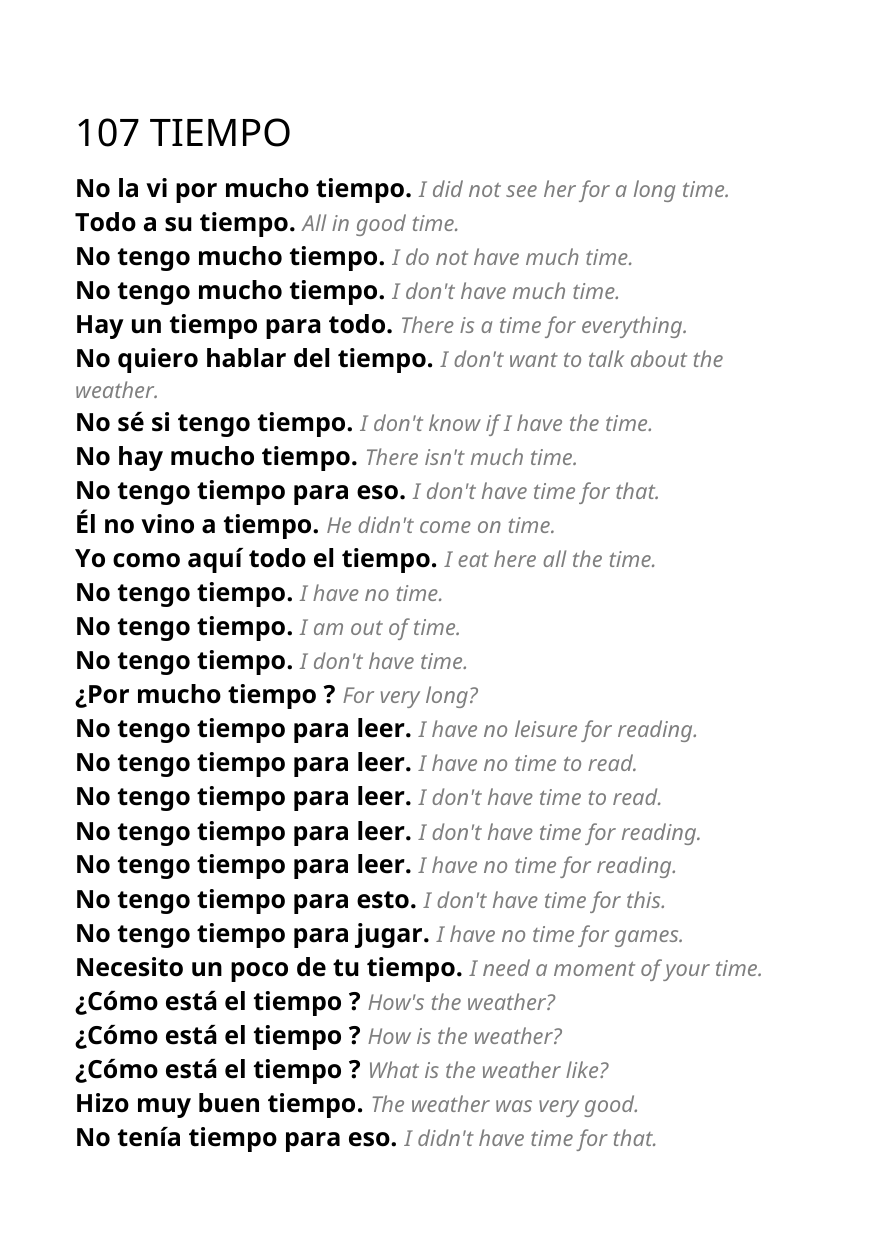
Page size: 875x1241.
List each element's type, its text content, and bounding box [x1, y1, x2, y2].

text No tengo tiempo para leer. I have no time for reading. [75, 847, 799, 881]
text No tengo mucho tiempo. I do not have much time. [75, 238, 799, 272]
text No tengo tiempo para leer. I don't have time to read. [75, 779, 799, 813]
text No hay mucho tiempo. There isn't much time. [75, 438, 799, 472]
text No tengo tiempo. I am out of time. [75, 609, 799, 643]
text ¿Cómo está el tiempo ? How is the weather? [75, 1017, 799, 1052]
text Yo como aquí todo el tiempo. I eat here all the time. [75, 541, 799, 575]
text No tengo tiempo para jugar. I have no time for games. [75, 915, 799, 949]
text No tengo tiempo para eso. I don't have time for that. [75, 472, 799, 507]
text Todo a su tiempo. All in good time. [75, 204, 799, 238]
text No sé si tengo tiempo. I don't know if I have the time. [75, 404, 799, 438]
text Él no vino a tiempo. He didn't come on time. [75, 507, 799, 541]
text ¿Por mucho tiempo ? For very long? [75, 677, 799, 711]
text Hay un tiempo para todo. There is a time for everything. [75, 306, 799, 341]
text No tengo tiempo para esto. I don't have time for this. [75, 881, 799, 915]
text No tengo tiempo para leer. I have no leisure for reading. [75, 711, 799, 745]
text No quiero hablar del tiempo. I don't want to talk about the weather. [75, 341, 799, 404]
text ¿Cómo está el tiempo ? What is the weather like? [75, 1052, 799, 1086]
text No tengo tiempo. I have no time. [75, 575, 799, 609]
text No tenía tiempo para eso. I didn't have time for that. [75, 1120, 799, 1154]
text No tengo tiempo para leer. I don't have time for reading. [75, 813, 799, 847]
text No tengo tiempo. I don't have time. [75, 643, 799, 677]
text No tengo tiempo para leer. I have no time to read. [75, 745, 799, 779]
text Necesito un poco de tu tiempo. I need a moment of your time. [75, 949, 799, 983]
text No la vi por mucho tiempo. I did not see her for a long time. [75, 170, 799, 204]
text ¿Cómo está el tiempo ? How's the weather? [75, 983, 799, 1017]
text No tengo mucho tiempo. I don't have much time. [75, 272, 799, 306]
subtitle 107 TIEMPO [75, 106, 799, 158]
text Hizo muy buen tiempo. The weather was very good. [75, 1086, 799, 1120]
